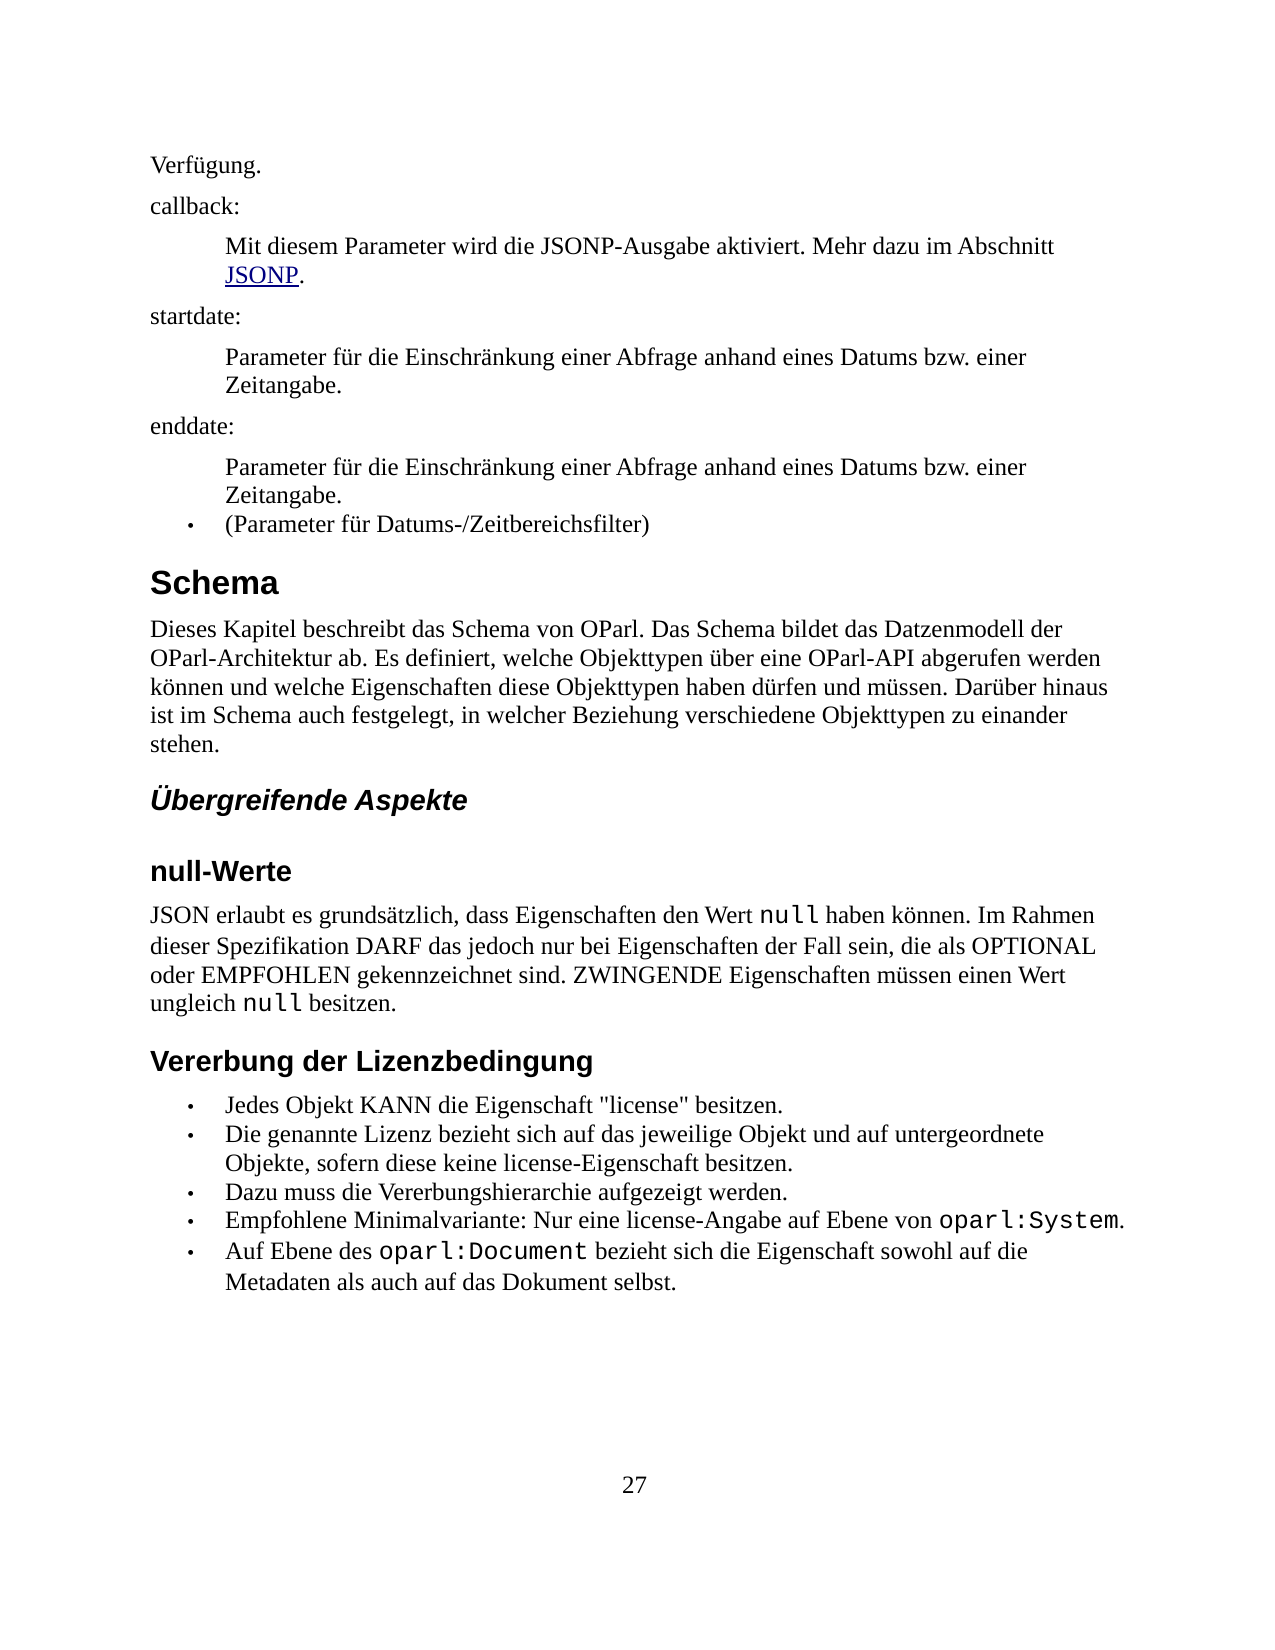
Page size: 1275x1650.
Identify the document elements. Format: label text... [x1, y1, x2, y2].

subtitle Übergreifende Aspekte [150, 783, 1125, 817]
text Parameter für die Einschränkung einer Abfrage anhand eines Datums bzw. einer Zeitangabe. [225, 452, 1125, 509]
list Empfohlene Minimalvariante: Nur eine license-Angabe auf Ebene von oparl:System. [187, 1205, 1125, 1236]
text enddate: [150, 411, 1125, 440]
text callback: [150, 191, 1125, 219]
text Mit diesem Parameter wird die JSONP-Ausgabe aktiviert. Mehr dazu im Abschnitt JSONP. [225, 231, 1125, 289]
text JSON erlaubt es grundsätzlich, dass Eigenschaften den Wert null haben können. Im Rahmen dieser Spezifikation DARF das jedoch nur bei Eigenschaften der Fall sein, die als OPTIONAL oder EMPFOHLEN gekennzeichnet sind. ZWINGENDE Eigenschaften müssen einen Wert ungleich null besitzen. [150, 900, 1125, 1019]
text startdate: [150, 301, 1125, 330]
subtitle null-Werte [150, 854, 1125, 888]
list Die genannte Lizenz bezieht sich auf das jeweilige Objekt und auf untergeordnete Objekte, sofern diese keine license-Eigenschaft besitzen. [187, 1119, 1125, 1177]
list (Parameter für Datums-/Zeitbereichsfilter) [187, 509, 1125, 538]
subtitle Schema [150, 563, 1125, 602]
list Jedes Objekt KANN die Eigenschaft "license" besitzen. [187, 1090, 1125, 1119]
text Verfügung. [150, 150, 1125, 179]
text Dieses Kapitel beschreibt das Schema von OParl. Das Schema bildet das Datzenmodell der OParl-Architektur ab. Es definiert, welche Objekttypen über eine OParl-API abgerufen werden können und welche Eigenschaften diese Objekttypen haben dürfen und müssen. Darüber hinaus ist im Schema auch festgelegt, in welcher Beziehung verschiedene Objekttypen zu einander stehen. [150, 614, 1125, 758]
text Parameter für die Einschränkung einer Abfrage anhand eines Datums bzw. einer Zeitangabe. [225, 342, 1125, 399]
subtitle Vererbung der Lizenzbedingung [150, 1044, 1125, 1078]
list Dazu muss die Vererbungshierarchie aufgezeigt werden. [187, 1177, 1125, 1205]
list Auf Ebene des oparl:Document bezieht sich die Eigenschaft sowohl auf die Metadaten als auch auf das Dokument selbst. [187, 1236, 1125, 1296]
